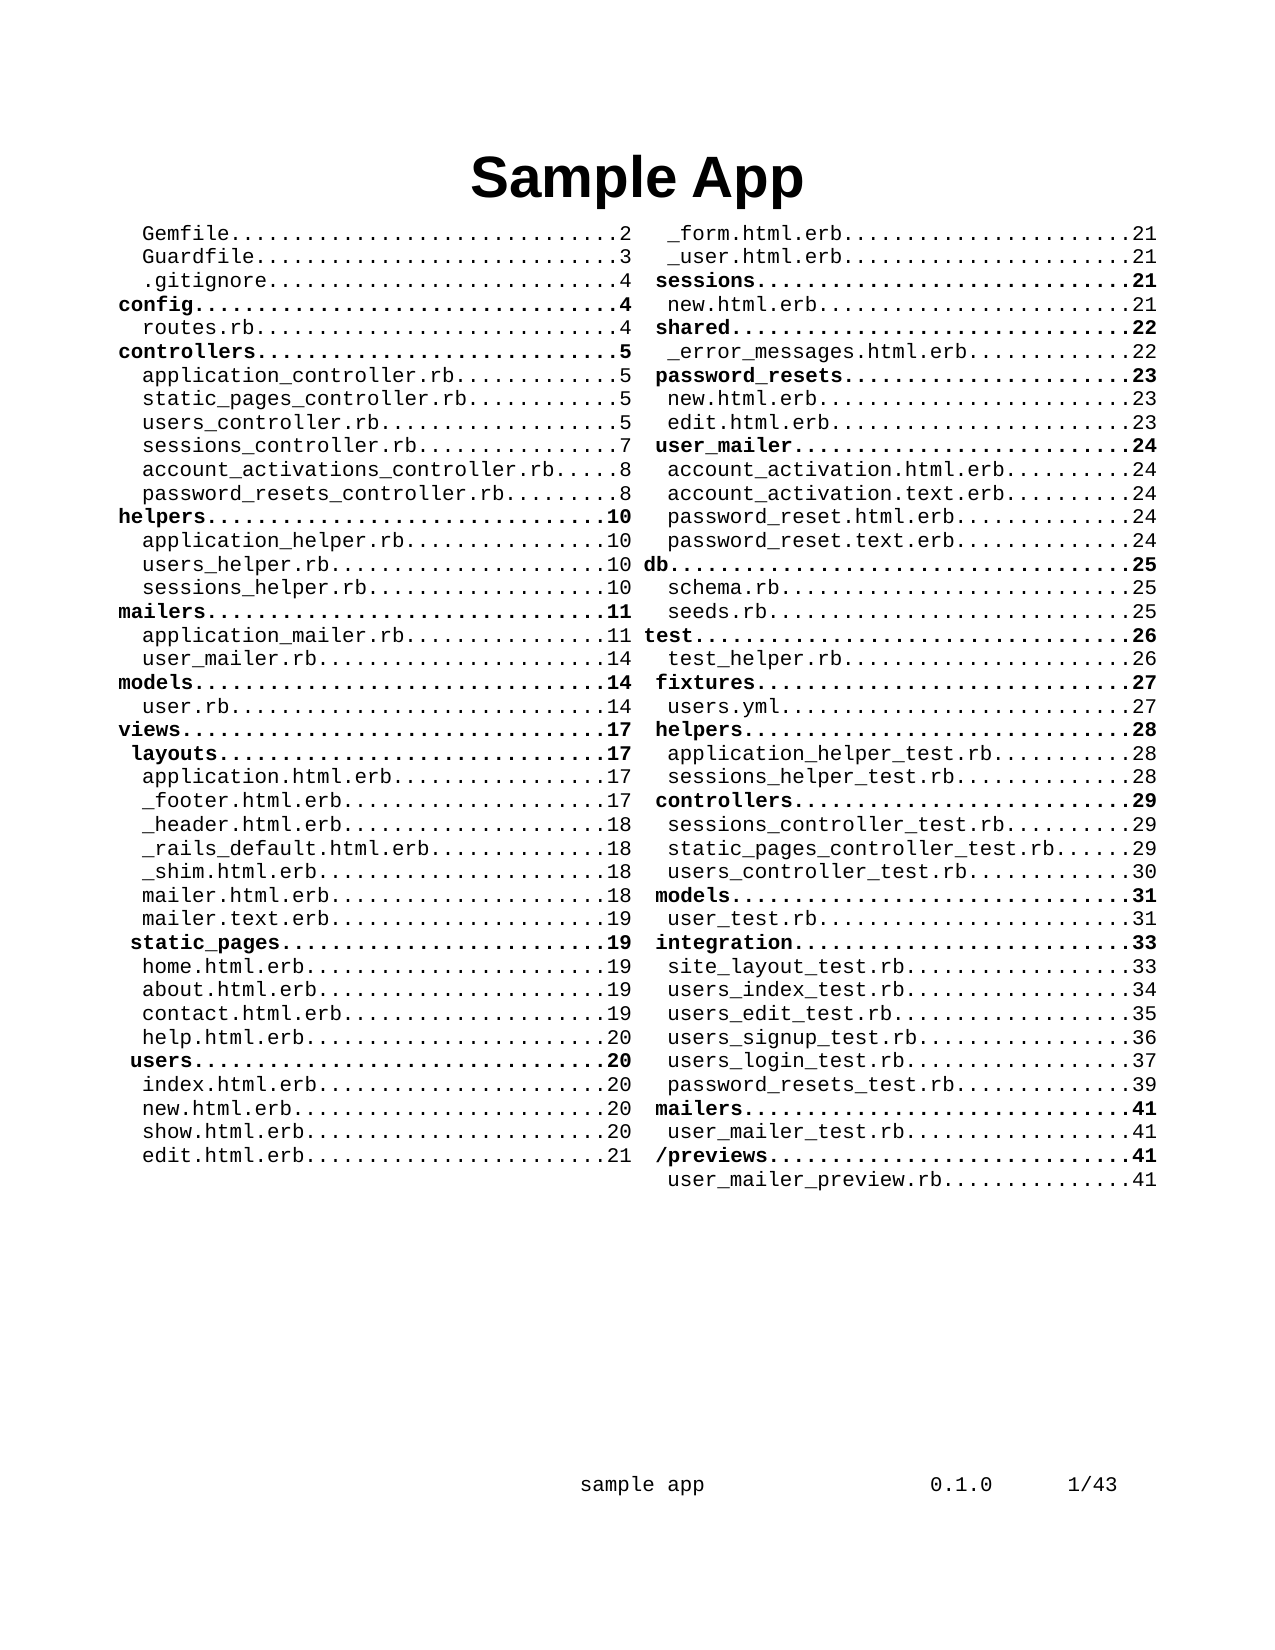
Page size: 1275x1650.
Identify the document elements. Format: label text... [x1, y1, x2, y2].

text mailers 41 [655, 1098, 1157, 1121]
text password_reset.text.erb 24 [667, 530, 1157, 554]
text edit.html.erb 21 [142, 1145, 632, 1168]
text help.html.erb 20 [142, 1027, 632, 1050]
text application_helper_test.rb 28 [667, 743, 1157, 767]
text mailers 11 [118, 601, 632, 625]
text _rails_default.html.erb 18 [142, 837, 632, 861]
text controllers 29 [655, 790, 1157, 814]
text models 14 [118, 672, 632, 696]
text shared 22 [655, 317, 1157, 341]
text static_pages_controller.rb 5 [142, 388, 632, 412]
text user_mailer_test.rb 41 [667, 1121, 1157, 1145]
text users_edit_test.rb 35 [667, 1003, 1157, 1027]
text fixtures 27 [655, 672, 1157, 696]
text about.html.erb 19 [142, 979, 632, 1003]
text users_index_test.rb 34 [667, 979, 1157, 1003]
text users_signup_test.rb 36 [667, 1027, 1157, 1050]
text user_test.rb 31 [667, 908, 1157, 932]
text _user.html.erb 21 [667, 246, 1157, 270]
text user_mailer 24 [655, 436, 1157, 459]
text password_resets_test.rb 39 [667, 1074, 1157, 1098]
text sessions_helper.rb 10 [142, 577, 632, 601]
text users.yml 27 [667, 696, 1157, 719]
text account_activation.text.erb 24 [667, 483, 1157, 506]
text helpers 28 [655, 719, 1157, 743]
text views 17 [118, 719, 632, 743]
text static_pages 19 [130, 932, 632, 956]
text test 26 [643, 625, 1157, 648]
text static_pages_controller_test.rb 29 [667, 837, 1157, 861]
text _error_messages.html.erb 22 [667, 341, 1157, 364]
text users 20 [130, 1050, 632, 1074]
text password_resets 23 [655, 364, 1157, 388]
text sessions_helper_test.rb 28 [667, 767, 1157, 790]
text integration 33 [655, 932, 1157, 956]
text application_helper.rb 10 [142, 530, 632, 554]
text new.html.erb 21 [667, 294, 1157, 317]
text _shim.html.erb 18 [142, 861, 632, 885]
title Sample App [118, 143, 1157, 210]
text index.html.erb 20 [142, 1074, 632, 1098]
text schema.rb 25 [667, 577, 1157, 601]
text application.html.erb 17 [142, 767, 632, 790]
text layouts 17 [130, 743, 632, 767]
text /previews 41 [655, 1145, 1157, 1168]
text test_helper.rb 26 [667, 648, 1157, 672]
text Guardfile 3 [142, 246, 632, 270]
text users_controller_test.rb 30 [667, 861, 1157, 885]
text .gitignore 4 [142, 270, 632, 294]
text users_controller.rb 5 [142, 412, 632, 436]
text new.html.erb 23 [667, 388, 1157, 412]
text sessions 21 [655, 270, 1157, 294]
text _header.html.erb 18 [142, 814, 632, 837]
text db 25 [643, 554, 1157, 577]
text account_activation.html.erb 24 [667, 459, 1157, 483]
text application_mailer.rb 11 [142, 625, 632, 648]
text new.html.erb 20 [142, 1098, 632, 1121]
text password_resets_controller.rb 8 [142, 483, 632, 506]
text edit.html.erb 23 [667, 412, 1157, 436]
text user.rb 14 [142, 696, 632, 719]
text mailer.html.erb 18 [142, 885, 632, 908]
text users_helper.rb 10 [142, 554, 632, 577]
text user_mailer_preview.rb 41 [667, 1168, 1157, 1192]
text home.html.erb 19 [142, 956, 632, 979]
text contact.html.erb 19 [142, 1003, 632, 1027]
text users_login_test.rb 37 [667, 1050, 1157, 1074]
text models 31 [655, 885, 1157, 908]
text site_layout_test.rb 33 [667, 956, 1157, 979]
text seeds.rb 25 [667, 601, 1157, 625]
text _form.html.erb 21 [667, 223, 1157, 246]
text Gemfile 2 [142, 223, 632, 246]
text sessions_controller_test.rb 29 [667, 814, 1157, 837]
text controllers 5 [118, 341, 632, 364]
text password_reset.html.erb 24 [667, 506, 1157, 530]
text show.html.erb 20 [142, 1121, 632, 1145]
text routes.rb 4 [142, 317, 632, 341]
text sessions_controller.rb 7 [142, 436, 632, 459]
text application_controller.rb 5 [142, 364, 632, 388]
text user_mailer.rb 14 [142, 648, 632, 672]
text account_activations_controller.rb 8 [142, 459, 632, 483]
text _footer.html.erb 17 [142, 790, 632, 814]
text config 4 [118, 294, 632, 317]
text helpers 10 [118, 506, 632, 530]
text mailer.text.erb 19 [142, 908, 632, 932]
